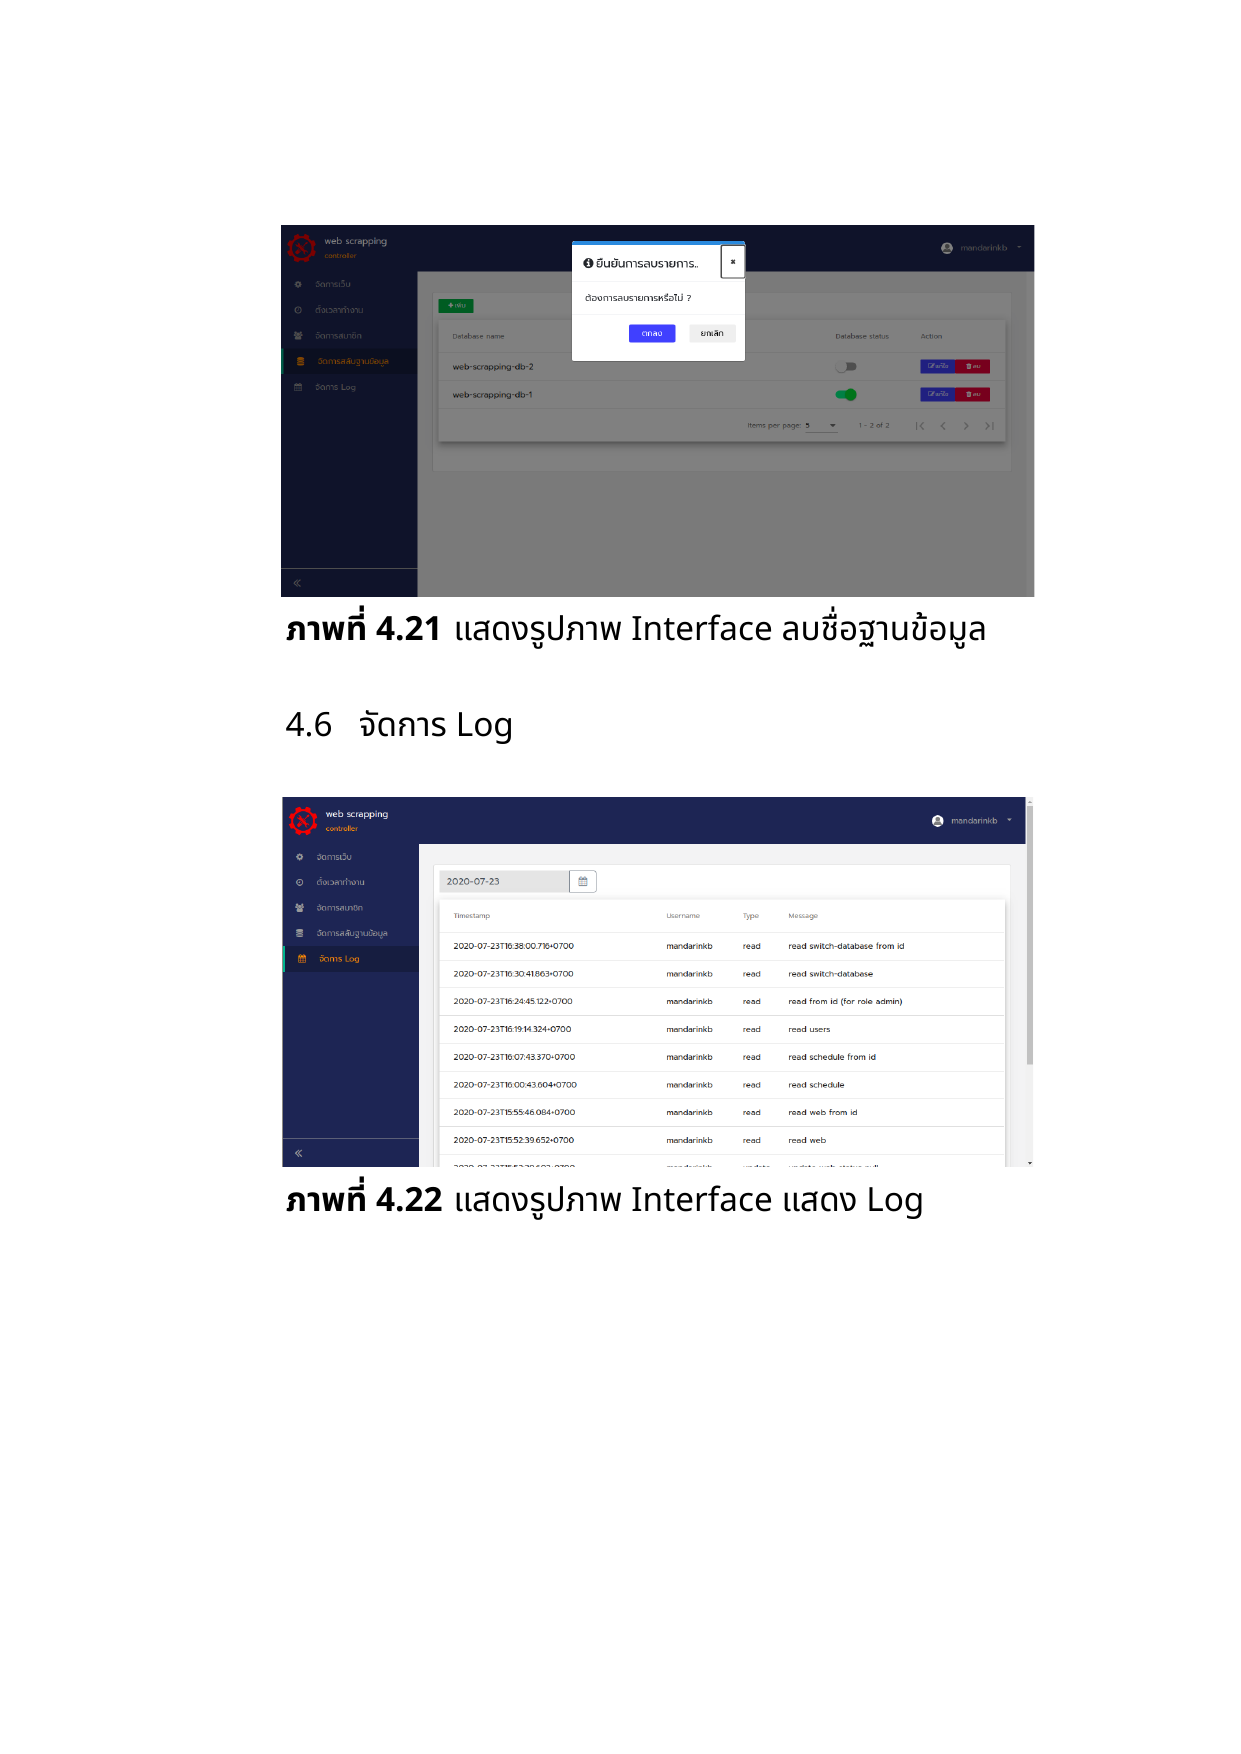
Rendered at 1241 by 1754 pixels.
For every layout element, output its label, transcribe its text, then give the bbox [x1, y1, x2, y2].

picture [281, 225, 1035, 597]
text ภาพที่ 4.22 แสดงรูปภาพ Interface แสดง Log [225, 1167, 1091, 1226]
text ภาพที่ 4.21 แสดงรูปภาพ Interface ลบชื่อฐานข้อมูล [225, 597, 1091, 656]
text 4.6 จัดการ Log [225, 701, 1091, 752]
picture [282, 797, 1034, 1167]
